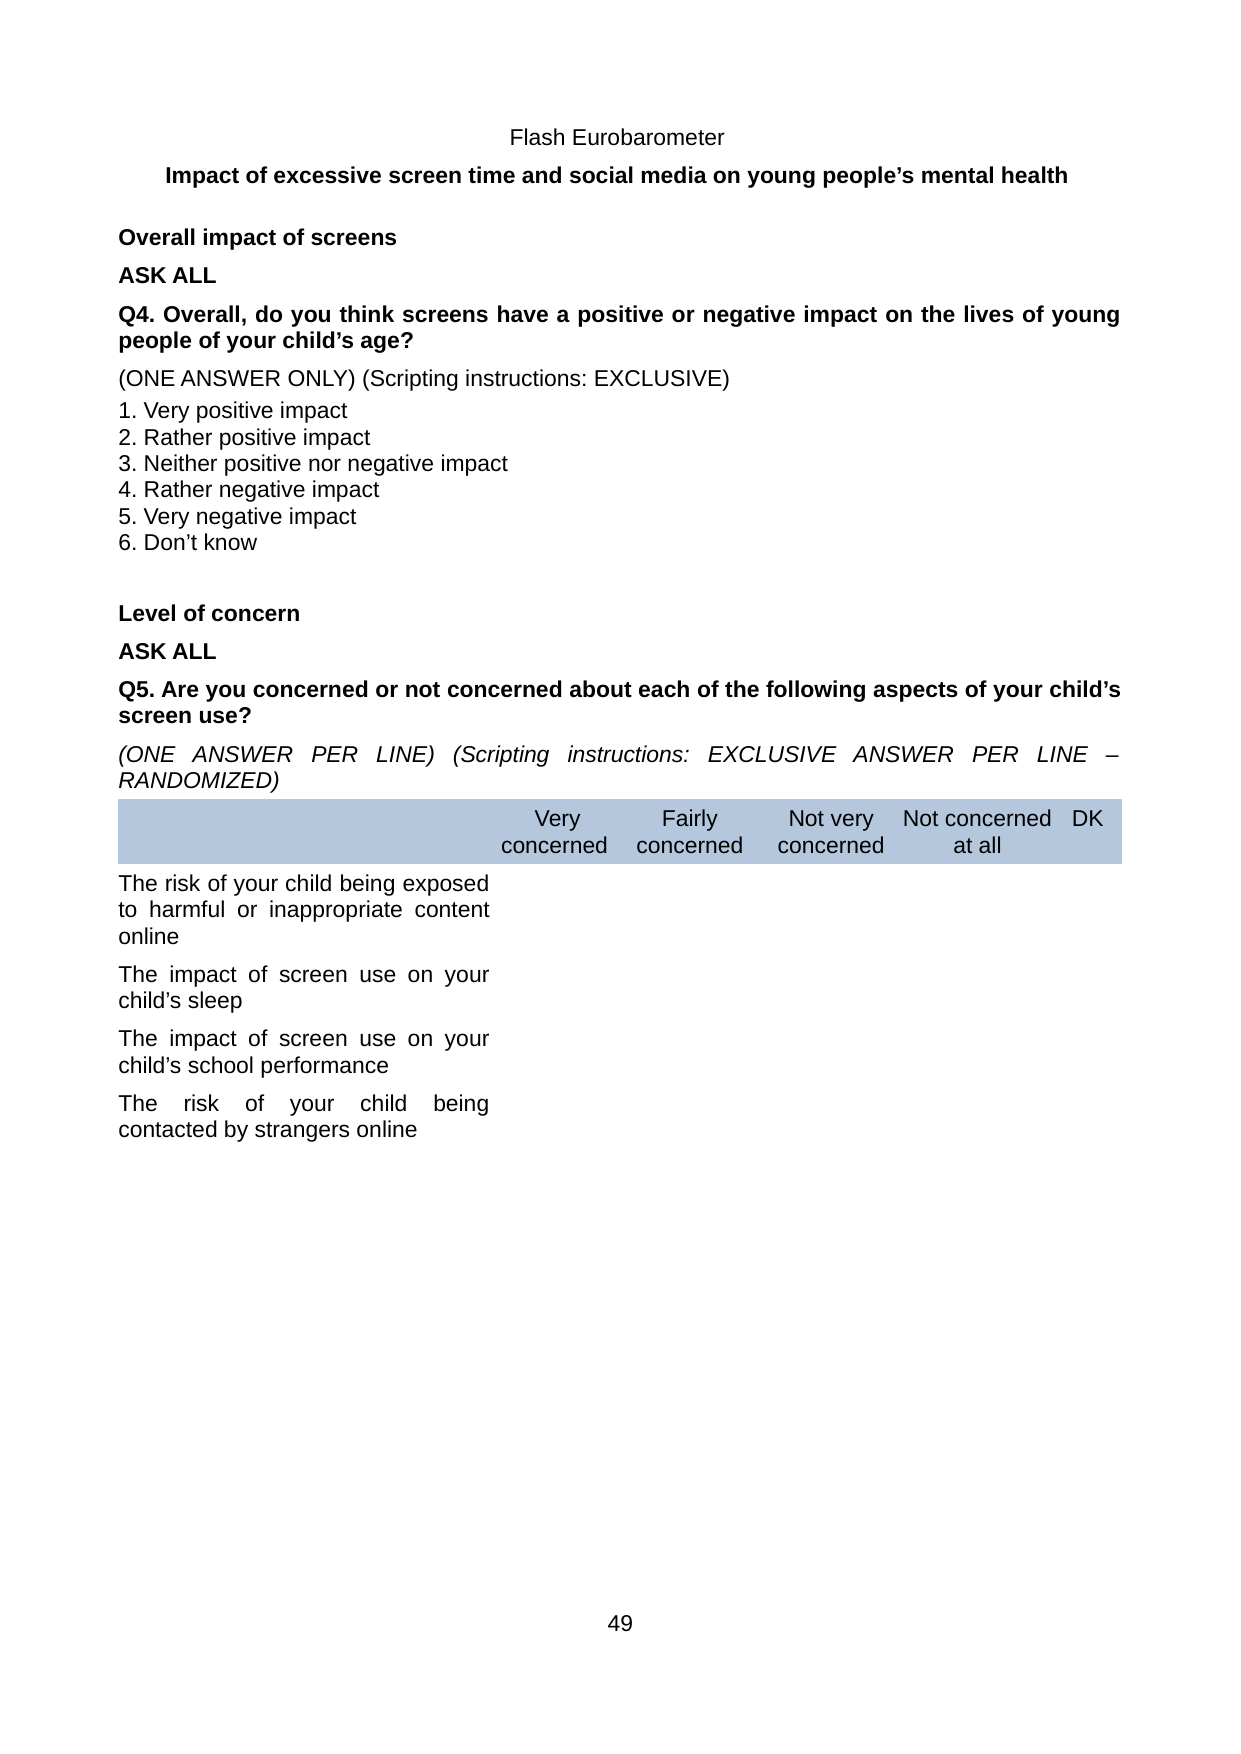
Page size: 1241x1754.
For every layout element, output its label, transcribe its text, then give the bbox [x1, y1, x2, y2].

text (ONE ANSWER ONLY) (Scripting instructions: EXCLUSIVE) [118, 365, 1122, 391]
table_cell [902, 1020, 1053, 1084]
text 5. Very negative impact [118, 503, 1122, 529]
table_cell [760, 1084, 902, 1149]
table_header Very concerned [490, 799, 619, 864]
table_cell The impact of screen use on your child’s school performance [118, 1020, 490, 1084]
table_cell [1053, 955, 1122, 1019]
table_cell [619, 864, 760, 955]
table_cell [1053, 1084, 1122, 1149]
table_cell The impact of screen use on your child’s sleep [118, 955, 490, 1019]
text Q5. Are you concerned or not concerned about each of the following aspects of your child’s screen use? [118, 676, 1122, 729]
text (ONE ANSWER PER LINE) (Scripting instructions: EXCLUSIVE ANSWER PER LINE – RANDOMIZED) [118, 741, 1122, 793]
table_header Not very concerned [760, 799, 902, 864]
table_cell [490, 1020, 619, 1084]
table_header Fairly concerned [619, 799, 760, 864]
table_cell [902, 1084, 1053, 1149]
table_cell [1053, 1020, 1122, 1084]
table_cell [490, 1084, 619, 1149]
table_cell [902, 864, 1053, 955]
table_cell [760, 955, 902, 1019]
text Level of concern [118, 600, 1122, 626]
text 1. Very positive impact [118, 397, 1122, 424]
text 4. Rather negative impact [118, 476, 1122, 503]
table_header [118, 799, 490, 864]
table_cell [619, 1020, 760, 1084]
table_header DK [1053, 799, 1122, 864]
table_header Not concerned at all [902, 799, 1053, 864]
table_cell The risk of your child being contacted by strangers online [118, 1084, 490, 1149]
text 2. Rather positive impact [118, 424, 1122, 450]
text 6. Don’t know [118, 529, 1122, 556]
text 3. Neither positive nor negative impact [118, 450, 1122, 476]
table_cell [619, 1084, 760, 1149]
table_cell [490, 955, 619, 1019]
table_cell [619, 955, 760, 1019]
text ASK ALL [118, 638, 1122, 664]
table_cell The risk of your child being exposed to harmful or inappropriate content online [118, 864, 490, 955]
table_cell [760, 1020, 902, 1084]
table_cell [760, 864, 902, 955]
text Overall impact of screens [118, 224, 1122, 250]
table_cell [1053, 864, 1122, 955]
table_cell [490, 864, 619, 955]
text ASK ALL [118, 262, 1122, 289]
table_cell [902, 955, 1053, 1019]
text Q4. Overall, do you think screens have a positive or negative impact on the lives of young people of your child’s age? [118, 301, 1122, 353]
